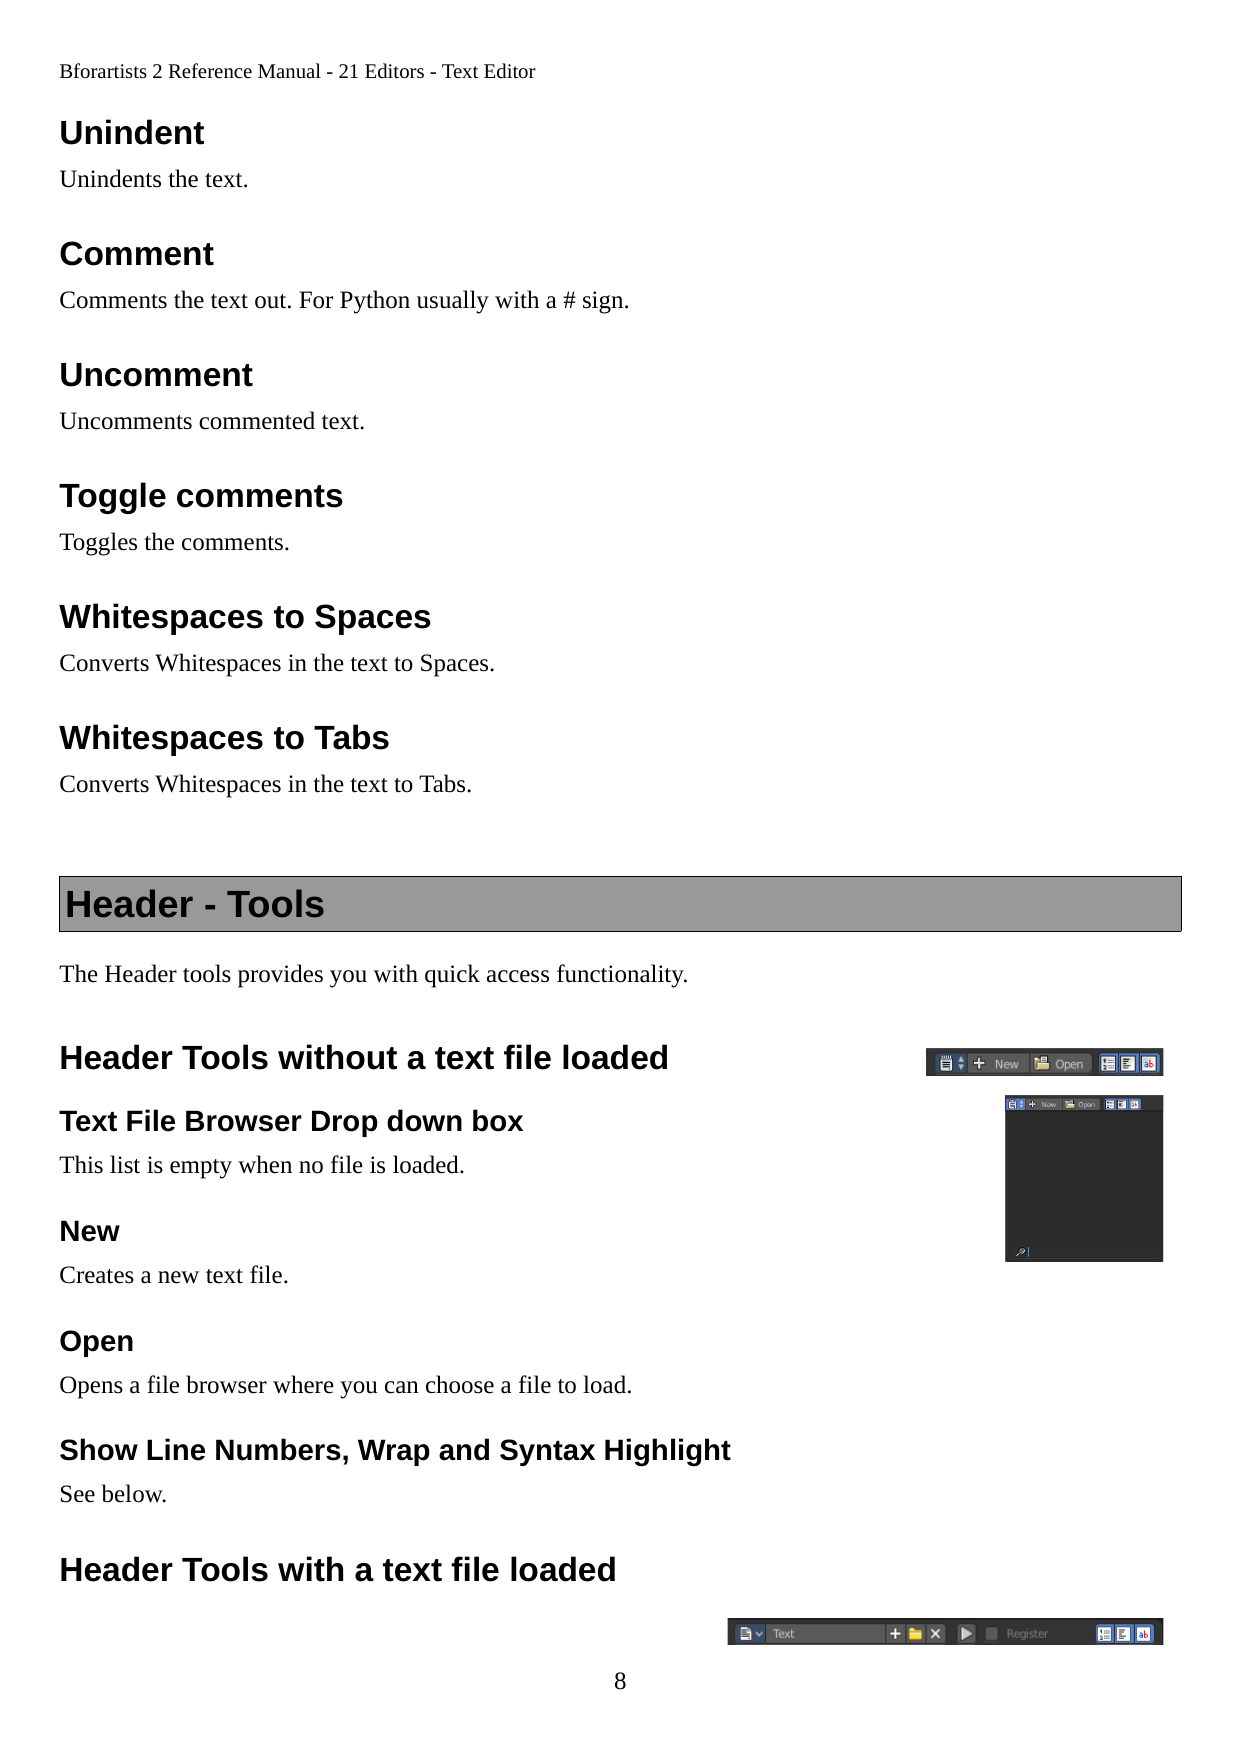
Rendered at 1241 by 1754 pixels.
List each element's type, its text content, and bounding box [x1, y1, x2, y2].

subtitle Toggle comments [59, 476, 1181, 514]
subtitle Whitespaces to Tabs [59, 718, 1181, 756]
text Converts Whitespaces in the text to Tabs. [59, 769, 1181, 798]
subtitle [1164, 1213, 1181, 1247]
subtitle Show Line Numbers, Wrap and Syntax Highlight [59, 1433, 1181, 1467]
text Comments the text out. For Python usually with a # sign. [59, 285, 1181, 313]
table_header Header - Tools [60, 877, 1181, 931]
picture [727, 1618, 1164, 1645]
subtitle Header Tools with a text file loaded [59, 1549, 1181, 1588]
subtitle Open [59, 1323, 1181, 1357]
text Uncomments commented text. [59, 406, 1181, 434]
subtitle Comment [59, 234, 1181, 272]
text Toggles the comments. [59, 527, 1181, 556]
subtitle Uncomment [59, 355, 1181, 393]
text Creates a new text file. [59, 1260, 1181, 1288]
picture [1005, 1095, 1164, 1262]
text Unindents the text. [59, 164, 1181, 192]
text The Header tools provides you with quick access functionality. [59, 959, 1181, 988]
text Opens a file browser where you can choose a file to load. [59, 1370, 1181, 1398]
subtitle Text File Browser Drop down box [59, 1104, 1005, 1137]
text This list is empty when no file is loaded. [59, 1150, 1005, 1179]
subtitle Whitespaces to Spaces [59, 597, 1181, 635]
picture [926, 1048, 1164, 1076]
text See below. [59, 1479, 1181, 1508]
subtitle New [59, 1213, 1005, 1247]
subtitle Header Tools without a text file loaded [59, 1038, 1181, 1077]
text Converts Whitespaces in the text to Spaces. [59, 648, 1181, 677]
subtitle Unindent [59, 113, 1181, 151]
